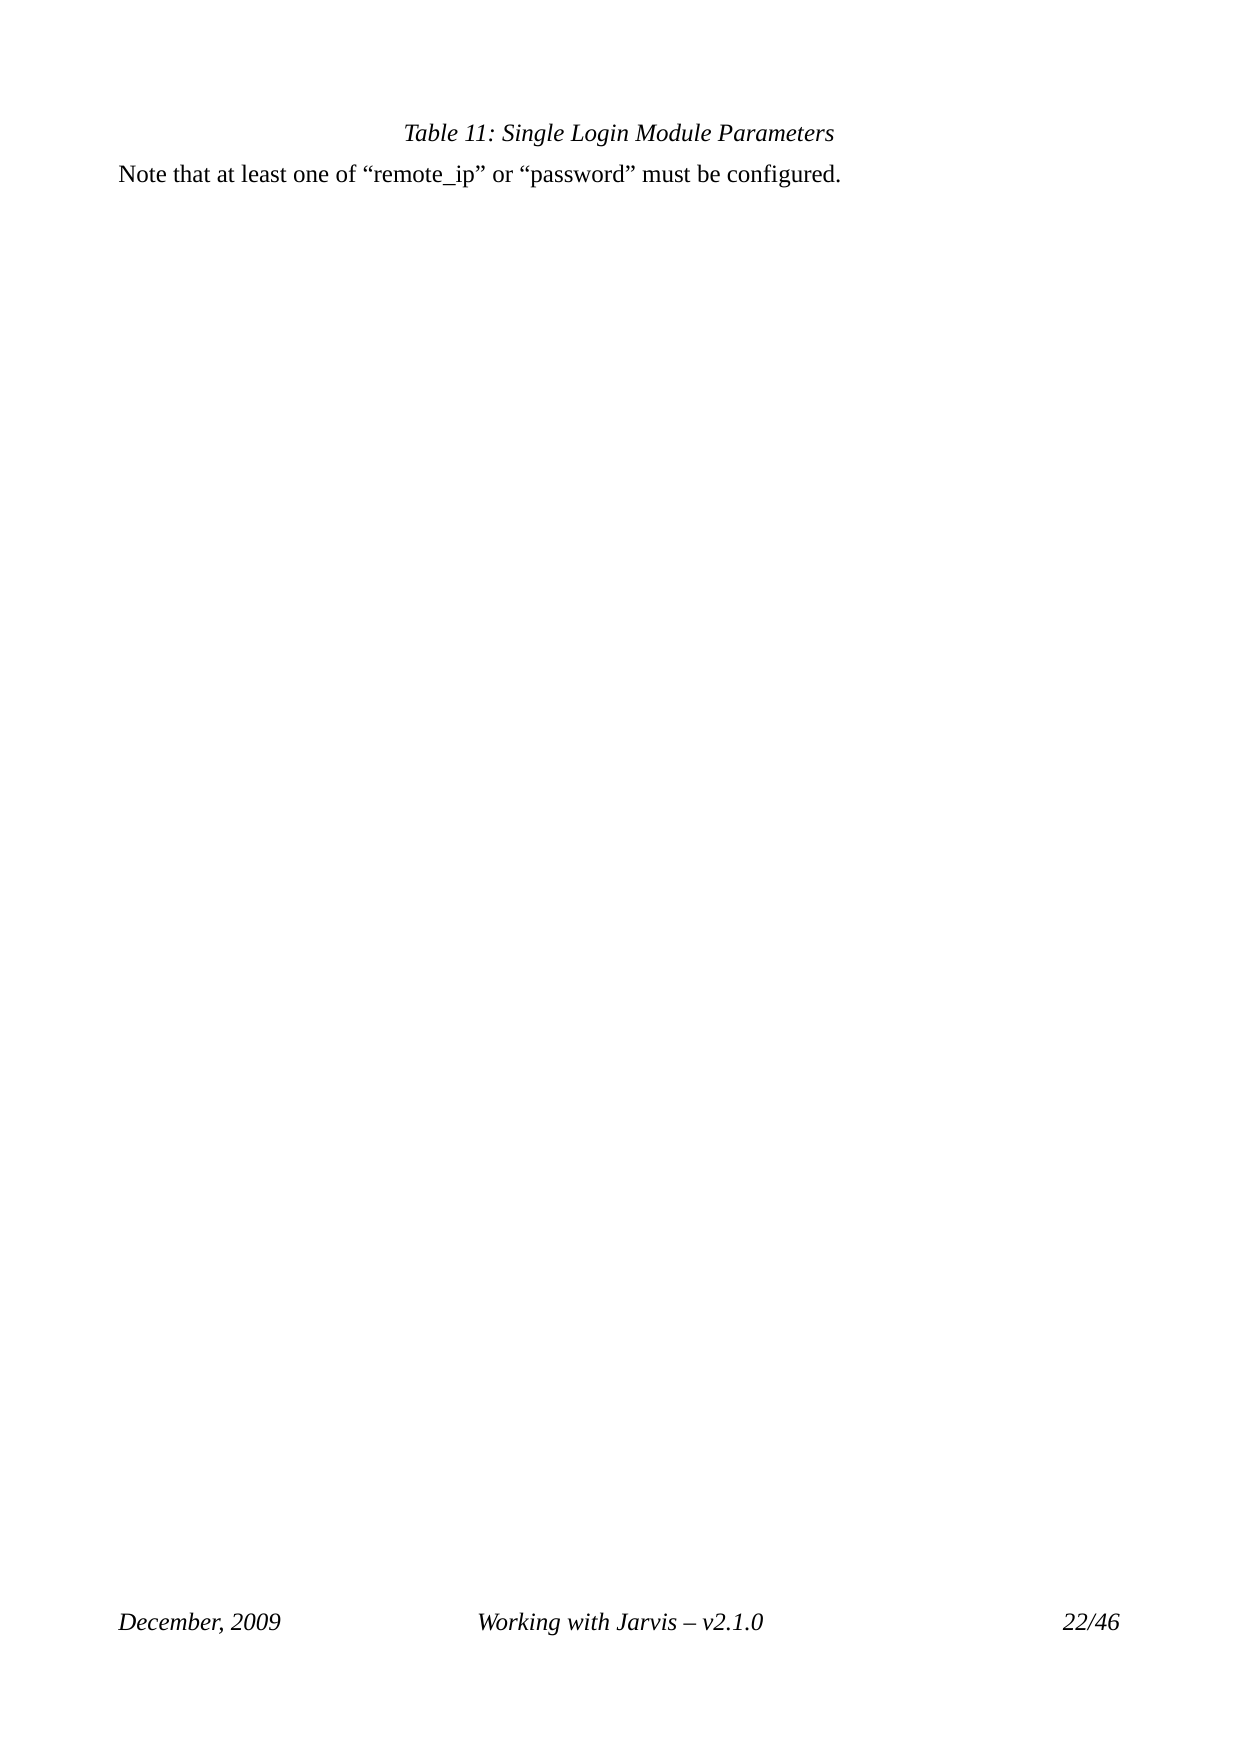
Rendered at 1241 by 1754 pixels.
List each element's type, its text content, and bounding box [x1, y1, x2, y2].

text Note that at least one of “remote_ip” or “password” must be configured. [118, 159, 1122, 188]
text Table 11: Single Login Module Parameters [118, 118, 1122, 147]
